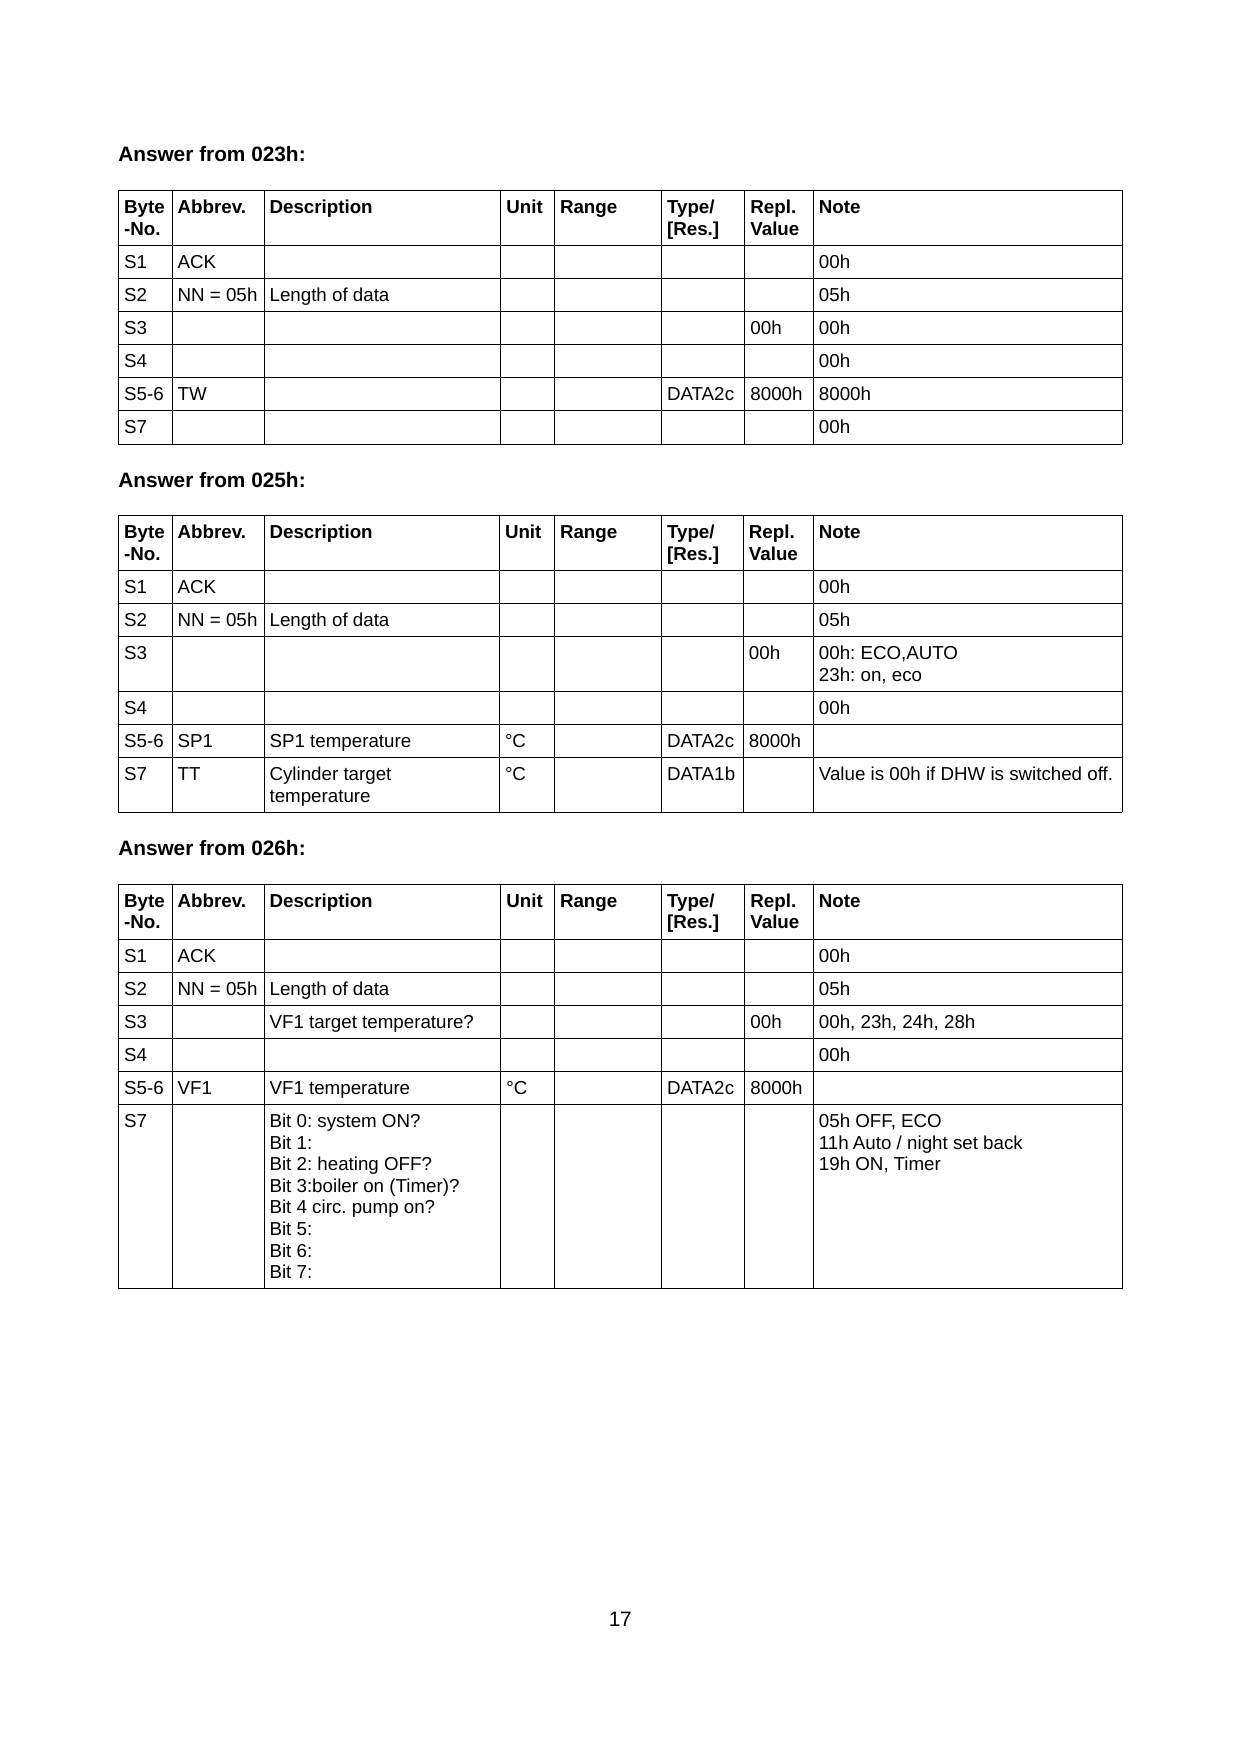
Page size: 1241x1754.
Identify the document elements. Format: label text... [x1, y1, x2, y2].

table_cell [814, 725, 1122, 757]
table_cell 8000h [745, 1072, 813, 1104]
table_cell [745, 973, 813, 1005]
table_cell 00h [814, 345, 1122, 377]
table_cell S4 [119, 345, 172, 377]
table_cell NN = 05h [173, 604, 264, 636]
table_cell 00h [745, 1006, 813, 1038]
text Answer from 023h: [118, 142, 1122, 166]
table_cell DATA2c [662, 1072, 744, 1104]
table_cell 00h [744, 637, 813, 691]
table_cell [173, 411, 264, 443]
table_header Byte-No. [119, 191, 172, 245]
table_cell [555, 312, 661, 344]
table_cell [662, 604, 743, 636]
table_cell DATA1b [662, 758, 743, 812]
table_cell Cylinder target temperature [265, 758, 499, 812]
table_header Repl. Value [744, 516, 813, 570]
table_cell [173, 1039, 264, 1071]
table_header Range [555, 516, 661, 570]
table_cell [501, 345, 554, 377]
table_cell [555, 411, 661, 443]
table_header Description [265, 885, 500, 939]
table_cell [501, 1105, 554, 1288]
table_header Description [265, 516, 499, 570]
table_cell [662, 940, 744, 972]
table_cell [662, 1105, 744, 1288]
table_cell [745, 279, 813, 311]
table_cell 05h [814, 279, 1122, 311]
table_cell [745, 411, 813, 443]
table_header Note [814, 885, 1122, 939]
table_cell [744, 604, 813, 636]
table_cell [555, 246, 661, 278]
table_cell 00h [814, 940, 1122, 972]
table_cell Bit 0: system ON? Bit 1: Bit 2: heating OFF? Bit 3:boiler on (Timer)? Bit 4 circ. pump on? Bit 5: Bit 6: Bit 7: [265, 1105, 500, 1288]
table_cell [500, 692, 554, 724]
table_cell [173, 345, 264, 377]
text Answer from 025h: [118, 467, 1122, 491]
table_cell [500, 604, 554, 636]
table_cell [744, 571, 813, 603]
table_cell [662, 637, 743, 691]
table_cell S5-6 [119, 1072, 172, 1104]
table_cell S7 [119, 758, 172, 812]
text Answer from 026h: [118, 836, 1122, 860]
table_cell S4 [119, 1039, 172, 1071]
table_cell S4 [119, 692, 172, 724]
table_cell [501, 411, 554, 443]
table_header Unit [501, 191, 554, 245]
table_header Abbrev. [173, 885, 264, 939]
table_cell [265, 411, 500, 443]
table_cell [501, 940, 554, 972]
table_cell 05h [814, 604, 1122, 636]
table_cell [745, 1105, 813, 1288]
table_cell [745, 246, 813, 278]
table_cell [501, 1039, 554, 1071]
table_cell S3 [119, 637, 172, 691]
table_header Type/ [Res.] [662, 885, 744, 939]
table_cell SP1 temperature [265, 725, 499, 757]
table_cell 05h OFF, ECO 11h Auto / night set back 19h ON, Timer [814, 1105, 1122, 1288]
table_cell [500, 571, 554, 603]
table_cell [501, 312, 554, 344]
table_cell [501, 279, 554, 311]
table_cell DATA2c [662, 725, 743, 757]
table_cell [662, 279, 744, 311]
table_cell °C [500, 758, 554, 812]
table_cell S1 [119, 571, 172, 603]
table_cell [173, 692, 264, 724]
table_cell NN = 05h [173, 973, 264, 1005]
table_cell [265, 940, 500, 972]
table_cell ACK [173, 246, 264, 278]
table_cell S5-6 [119, 378, 172, 410]
table_cell [555, 637, 661, 691]
table_cell [265, 637, 499, 691]
table_cell Value is 00h if DHW is switched off. [814, 758, 1122, 812]
table_cell [173, 312, 264, 344]
table_cell °C [500, 725, 554, 757]
table_cell [555, 1039, 661, 1071]
table_cell ACK [173, 571, 264, 603]
table_header Type/ [Res.] [662, 516, 743, 570]
table_cell S3 [119, 1006, 172, 1038]
table_cell S2 [119, 973, 172, 1005]
table_header Byte-No. [119, 516, 172, 570]
table_cell 00h [814, 692, 1122, 724]
table_header Abbrev. [173, 191, 264, 245]
table_cell 00h: ECO,AUTO 23h: on, eco [814, 637, 1122, 691]
table_cell [662, 1039, 744, 1071]
table_cell [265, 246, 500, 278]
table_cell VF1 temperature [265, 1072, 500, 1104]
table_cell 8000h [745, 378, 813, 410]
table_header Repl. Value [745, 191, 813, 245]
table_cell TW [173, 378, 264, 410]
table_cell 00h, 23h, 24h, 28h [814, 1006, 1122, 1038]
table_header Repl. Value [745, 885, 813, 939]
table_cell [555, 279, 661, 311]
table_cell [814, 1072, 1122, 1104]
table_cell 05h [814, 973, 1122, 1005]
table_cell [555, 973, 661, 1005]
table_cell [555, 345, 661, 377]
table_cell [265, 1039, 500, 1071]
table_cell S2 [119, 604, 172, 636]
table_cell [173, 637, 264, 691]
table_cell [662, 571, 743, 603]
table_cell [173, 1105, 264, 1288]
table_cell [745, 940, 813, 972]
table_cell [745, 345, 813, 377]
table_cell [501, 378, 554, 410]
table_cell [265, 571, 499, 603]
table_cell [744, 758, 813, 812]
table_cell DATA2c [662, 378, 744, 410]
table_cell [173, 1006, 264, 1038]
table_header Byte-No. [119, 885, 172, 939]
table_cell S1 [119, 246, 172, 278]
table_cell [555, 571, 661, 603]
table_cell [555, 378, 661, 410]
table_cell [555, 1006, 661, 1038]
table_cell 00h [814, 411, 1122, 443]
table_cell [555, 758, 661, 812]
table_cell S7 [119, 1105, 172, 1288]
table_cell S7 [119, 411, 172, 443]
table_cell [555, 1072, 661, 1104]
table_cell [662, 345, 744, 377]
table_cell [501, 246, 554, 278]
table_header Unit [501, 885, 554, 939]
table_cell 00h [745, 312, 813, 344]
table_cell [662, 312, 744, 344]
table_cell [500, 637, 554, 691]
table_cell [265, 345, 500, 377]
table_cell Length of data [265, 279, 500, 311]
table_cell VF1 [173, 1072, 264, 1104]
table_cell ACK [173, 940, 264, 972]
table_cell 8000h [744, 725, 813, 757]
table_cell °C [501, 1072, 554, 1104]
table_cell [555, 692, 661, 724]
table_cell [265, 692, 499, 724]
table_header Note [814, 191, 1122, 245]
table_cell [501, 973, 554, 1005]
table_cell [555, 1105, 661, 1288]
table_cell S1 [119, 940, 172, 972]
table_cell 00h [814, 312, 1122, 344]
table_cell [662, 692, 743, 724]
table_cell VF1 target temperature? [265, 1006, 500, 1038]
table_cell [662, 973, 744, 1005]
table_cell [555, 940, 661, 972]
table_header Unit [500, 516, 554, 570]
table_header Range [555, 191, 661, 245]
table_header Type/ [Res.] [662, 191, 744, 245]
table_header Description [265, 191, 500, 245]
table_cell Length of data [265, 604, 499, 636]
table_header Note [814, 516, 1122, 570]
table_cell S2 [119, 279, 172, 311]
table_cell [744, 692, 813, 724]
table_cell 00h [814, 1039, 1122, 1071]
table_cell 00h [814, 246, 1122, 278]
table_cell [265, 312, 500, 344]
table_cell [662, 1006, 744, 1038]
table_cell SP1 [173, 725, 264, 757]
table_cell [662, 411, 744, 443]
table_cell 8000h [814, 378, 1122, 410]
table_cell [662, 246, 744, 278]
table_cell Length of data [265, 973, 500, 1005]
table_cell [555, 604, 661, 636]
table_cell [745, 1039, 813, 1071]
table_cell [265, 378, 500, 410]
table_cell NN = 05h [173, 279, 264, 311]
table_cell 00h [814, 571, 1122, 603]
table_cell S5-6 [119, 725, 172, 757]
table_cell [555, 725, 661, 757]
table_cell S3 [119, 312, 172, 344]
table_cell TT [173, 758, 264, 812]
table_cell [501, 1006, 554, 1038]
table_header Range [555, 885, 661, 939]
table_header Abbrev. [173, 516, 264, 570]
